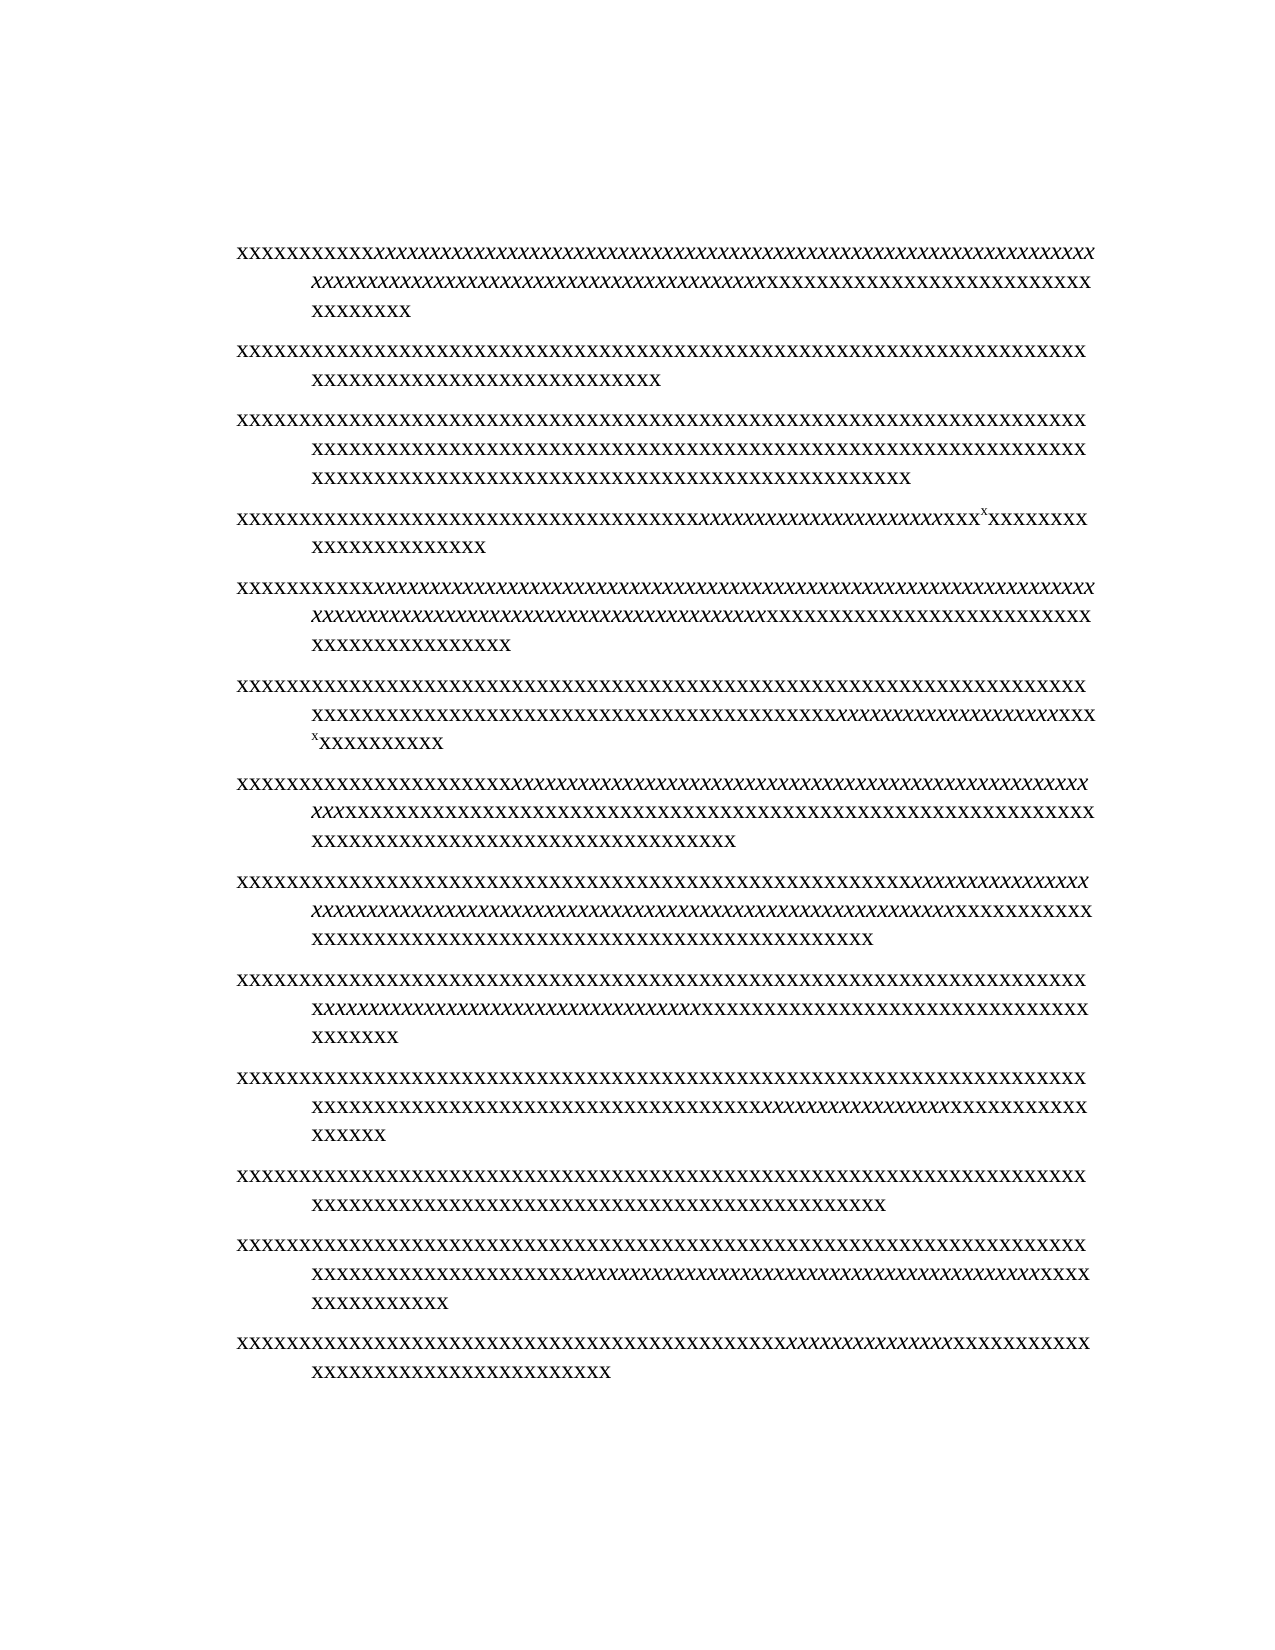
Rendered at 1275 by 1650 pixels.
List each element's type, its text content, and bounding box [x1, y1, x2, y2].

text xxxxxxxxxxxxxxxxxxxxxxxxxxxxxxxxxxxxxxxxxxxxxxxxxxxxxxxxxxxxxxxxxxxxxxxxxxxxxxxxxxxxxxxxxxxxxxxxxxxxxxxxxxxxxxxxxxxxxxxxxxxxxxxxxxxxxxxxxxxxxxxxxxxxxxxxxxxxxxx [236, 571, 1098, 657]
text xxxxxxxxxxxxxxxxxxxxxxxxxxxxxxxxxxxxxxxxxxxxxxxxxxxxxxxxxxxxxxxxxxxxxxxxxxxxxxxxxxxxxxxxxxxxxxxxxxxxxxxxxxxxxxxxxxxxxxxxxxxxxxxxxxxxxxxxxx [236, 1061, 1098, 1147]
text xxxxxxxxxxxxxxxxxxxxxxxxxxxxxxxxxxxxxxxxxxxxxxxxxxxxxxxxxxxxxxxxxxxxxxxxxxxxxxxxxxxxxxxxxxxxxxxxxxxxxxxxxxxxxxxxxxxxxxxxxxxxxxxxxxxxxxxxxxxxx [236, 963, 1098, 1049]
text xxxxxxxxxxxxxxxxxxxxxxxxxxxxxxxxxxxxxxxxxxxxxxxxxxxxxxxxxxxxxxxxxxxxxxxxxxxxxxxxxxxxxxxxxxxxxxxxxxxxxxxxxxxxxxxxxxxxxxxxxxxxxxxxxxxxxxxxxxxxxxxxxxxxxxxxxxxxxxxxxxxxxxxxxxxxxxxxxx [236, 403, 1098, 490]
text xxxxxxxxxxxxxxxxxxxxxxxxxxxxxxxxxxxxxxxxxxxxxxxxxxxxxxxxxxxxxxxxxxxxxxxxxxxxxxxxxxxxxxxxxxxxxx [236, 1326, 1098, 1384]
text xxxxxxxxxxxxxxxxxxxxxxxxxxxxxxxxxxxxxxxxxxxxxxxxxxxxxxxxxxxxxxxxxxxxxxxxxxxxxxxxxxxxxxxxxxxxxxxxxxxxxxxxxxxxxxxxxxxxxxxxxxxxxxxxxxxxxxxxxxxxxxxxxxxxxxx [236, 236, 1098, 322]
text xxxxxxxxxxxxxxxxxxxxxxxxxxxxxxxxxxxxxxxxxxxxxxxxxxxxxxxxxxxxxxxxxxxxxxxxxxxxxxxxxxxxxxxxxxxxxxxx [236, 334, 1098, 392]
text xxxxxxxxxxxxxxxxxxxxxxxxxxxxxxxxxxxxxxxxxxxxxxxxxxxxxxxxxxxxxxxxxxxxxxxxxxxxxxxxxxxxxxxxxxxxxxxxxxxxxxxxxxxxxxxxxxxxxxxxxxxxxxxxxxxxxxxxxxxxxxxxxxxxxxxxxxxxxxxxxxxxxxxxxxx [236, 767, 1098, 853]
text xxxxxxxxxxxxxxxxxxxxxxxxxxxxxxxxxxxxxxxxxxxxxxxxxxxxxxxxxxxxxxxxxxxxxxxxxxxxxxxxxxxxxxxxxxxxxxxxxxxxxxxxxxxxxxxxxxxxxxxxxxxxxxxxxxxxxxxxxxxxxxxx [236, 669, 1098, 755]
text xxxxxxxxxxxxxxxxxxxxxxxxxxxxxxxxxxxxxxxxxxxxxxxxxxxxxxxxxxxxxxxxxxxxxxxxxxxxxxxxxxxxxxxxxxxxxxxxxxxxxxxxxxxxxxxxxxxxxxxxxxxxxxxxxxxxxxxxxxxxxxxxxx [236, 1228, 1098, 1314]
text xxxxxxxxxxxxxxxxxxxxxxxxxxxxxxxxxxxxxxxxxxxxxxxxxxxxxxxxxxxxxxxxxxxxxxxxxxxxxxxxxxxxx [236, 502, 1098, 559]
text xxxxxxxxxxxxxxxxxxxxxxxxxxxxxxxxxxxxxxxxxxxxxxxxxxxxxxxxxxxxxxxxxxxxxxxxxxxxxxxxxxxxxxxxxxxxxxxxxxxxxxxxxxxxxxxxxx [236, 1159, 1098, 1216]
text xxxxxxxxxxxxxxxxxxxxxxxxxxxxxxxxxxxxxxxxxxxxxxxxxxxxxxxxxxxxxxxxxxxxxxxxxxxxxxxxxxxxxxxxxxxxxxxxxxxxxxxxxxxxxxxxxxxxxxxxxxxxxxxxxxxxxxxxxxxxxxxxxxxxxxxxxxxxxxxxxxxxxxxxxxxxxxxxxxxxxxxx [236, 865, 1098, 951]
